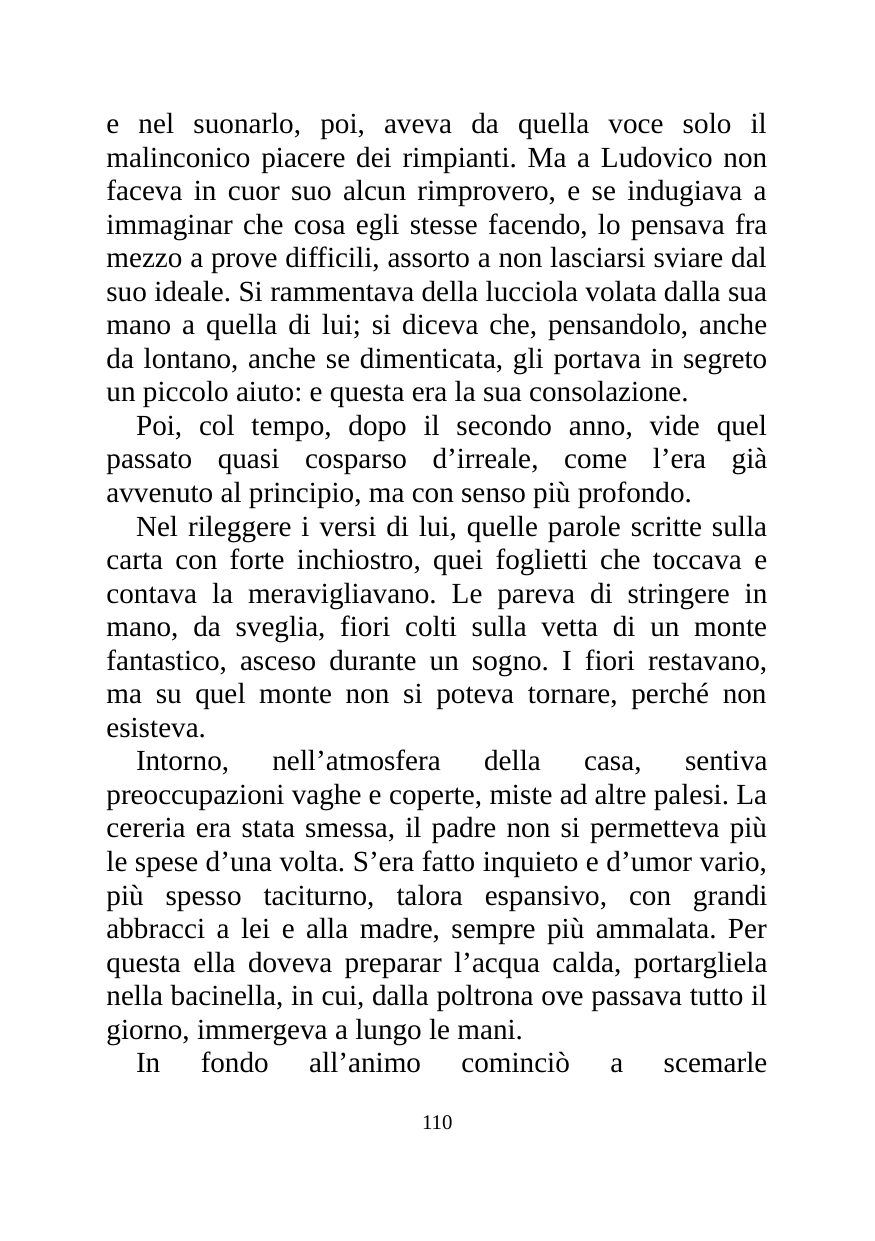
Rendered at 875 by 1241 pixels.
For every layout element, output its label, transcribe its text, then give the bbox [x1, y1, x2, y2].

text e nel suonarlo, poi, aveva da quella voce solo il malinconico piacere dei rimpianti. Ma a Ludovico non faceva in cuor suo alcun rimprovero, e se indugiava a immaginar che cosa egli stesse facendo, lo pensava fra mezzo a prove difficili, assorto a non lasciarsi sviare dal suo ideale. Si rammentava della lucciola volata dalla sua mano a quella di lui; si diceva che, pensandolo, anche da lontano, anche se dimenticata, gli portava in segreto un piccolo aiuto: e questa era la sua consolazione. [106, 106, 768, 408]
text Poi, col tempo, dopo il secondo anno, vide quel passato quasi cosparso d’irreale, come l’era già avvenuto al principio, ma con senso più profondo. [106, 408, 768, 509]
text Intorno, nell’atmosfera della casa, sentiva preoccupazioni vaghe e coperte, miste ad altre palesi. La cereria era stata smessa, il padre non si permetteva più le spese d’una volta. S’era fatto inquieto e d’umor vario, più spesso taciturno, talora espansivo, con grandi abbracci a lei e alla madre, sempre più ammalata. Per questa ella doveva preparar l’acqua calda, portargliela nella bacinella, in cui, dalla poltrona ove passava tutto il giorno, immergeva a lungo le mani. [106, 743, 768, 1045]
text Nel rileggere i versi di lui, quelle parole scritte sulla carta con forte inchiostro, quei foglietti che toccava e contava la meravigliavano. Le pareva di stringere in mano, da sveglia, fiori colti sulla vetta di un monte fantastico, asceso durante un sogno. I fiori restavano, ma su quel monte non si poteva tornare, perché non esisteva. [106, 509, 768, 743]
text In fondo all’animo cominciò a scemarle [106, 1045, 768, 1079]
